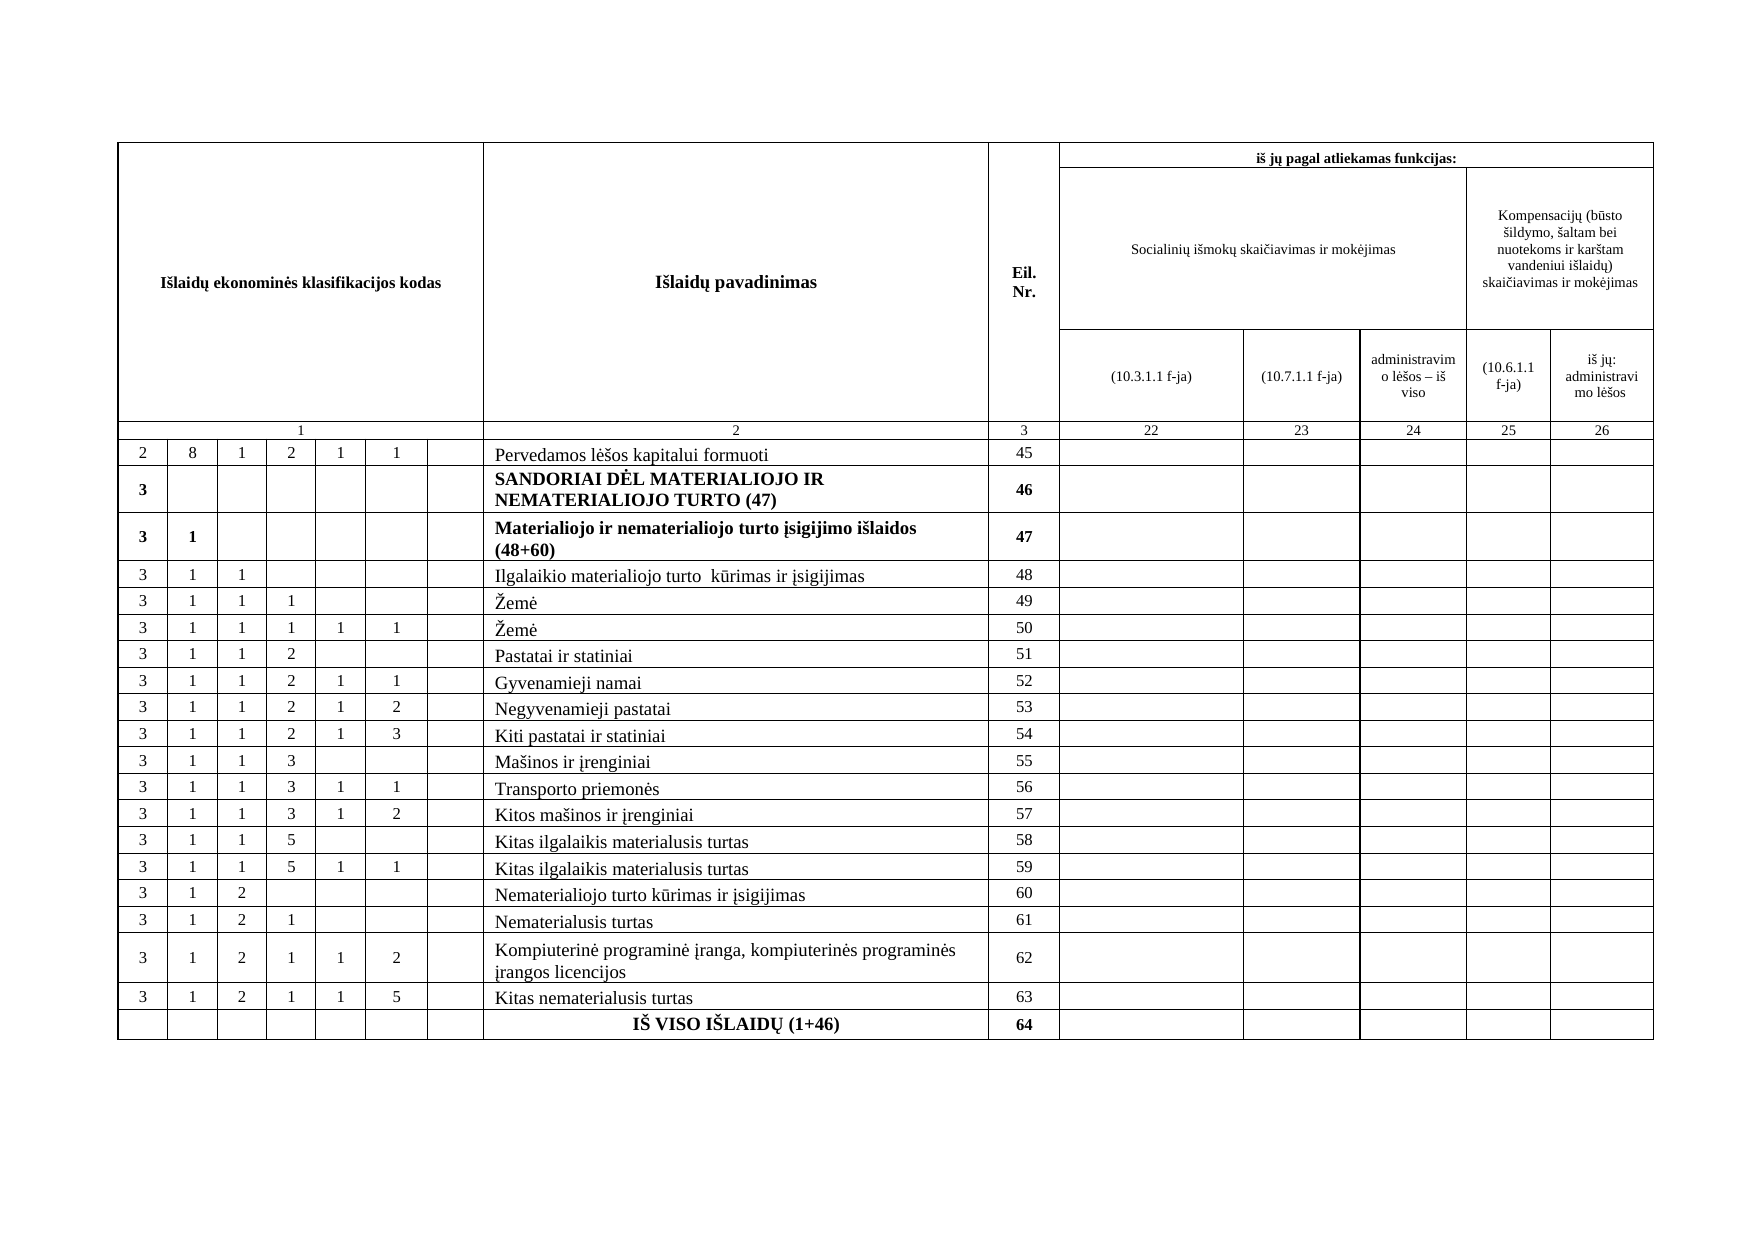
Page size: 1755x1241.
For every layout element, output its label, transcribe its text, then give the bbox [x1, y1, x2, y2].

table_cell 1 [316, 440, 365, 465]
table_cell [316, 561, 365, 587]
table_cell 24 [1361, 422, 1466, 438]
table_cell [1551, 800, 1653, 826]
table_cell iš jų: administravimo lėšos [1551, 330, 1653, 421]
table_cell [1551, 1010, 1653, 1038]
table_cell 1 [218, 668, 266, 693]
table_cell [1060, 747, 1243, 773]
table_cell Mašinos ir įrenginiai [484, 747, 988, 773]
table_cell [1060, 880, 1243, 906]
table_cell [1361, 747, 1466, 773]
table_cell Kompiuterinė programinė įranga, kompiuterinės programinės įrangos licencijos [484, 933, 988, 982]
table_cell [316, 1010, 365, 1038]
table_cell [1361, 983, 1466, 1009]
table_cell 1 [168, 983, 217, 1009]
table_cell 1 [218, 588, 266, 613]
table_cell Nematerialusis turtas [484, 907, 988, 932]
table_cell 58 [989, 827, 1059, 852]
table_cell 5 [267, 854, 315, 879]
table_cell [428, 880, 483, 906]
table_cell 53 [989, 694, 1059, 720]
table_cell [366, 513, 427, 560]
table_cell 1 [218, 694, 266, 720]
table_cell 1 [316, 774, 365, 799]
table_cell [428, 694, 483, 720]
table_header Eil. Nr. [989, 143, 1059, 421]
table_cell [1467, 440, 1550, 465]
table_cell [1467, 827, 1550, 852]
table_cell [1060, 933, 1243, 982]
table_cell [316, 907, 365, 932]
table_cell [428, 513, 483, 560]
table_cell 1 [168, 854, 217, 879]
table_cell [1551, 933, 1653, 982]
table_cell [1467, 800, 1550, 826]
table_cell [1244, 983, 1359, 1009]
table_cell 1 [267, 933, 315, 982]
table_cell 56 [989, 774, 1059, 799]
table_cell [316, 827, 365, 852]
table_cell 3 [267, 800, 315, 826]
table_cell [267, 513, 315, 560]
table_cell 2 [267, 694, 315, 720]
table_cell 1 [168, 933, 217, 982]
table_cell [1244, 513, 1359, 560]
table_cell [218, 466, 266, 512]
table_cell 3 [119, 513, 167, 560]
table_cell [1361, 641, 1466, 667]
table_cell 23 [1244, 422, 1359, 438]
table_cell [1244, 561, 1359, 587]
table_cell [1551, 907, 1653, 932]
table_cell [1551, 668, 1653, 693]
table_cell [1361, 561, 1466, 587]
table_cell [1244, 854, 1359, 879]
table_cell [1244, 694, 1359, 720]
table_cell 1 [218, 800, 266, 826]
table_cell 2 [267, 721, 315, 746]
table_cell [428, 854, 483, 879]
table_cell 3 [119, 827, 167, 852]
table_cell 1 [168, 588, 217, 613]
table_cell [428, 440, 483, 465]
table_cell Materialiojo ir nematerialiojo turto įsigijimo išlaidos (48+60) [484, 513, 988, 560]
table_cell [1060, 641, 1243, 667]
table_cell 8 [168, 440, 217, 465]
table_cell 3 [119, 747, 167, 773]
table_cell [1551, 615, 1653, 640]
table_cell [428, 774, 483, 799]
table_cell [1467, 880, 1550, 906]
table_cell Pastatai ir statiniai [484, 641, 988, 667]
table_cell Kitas ilgalaikis materialusis turtas [484, 854, 988, 879]
table_cell [1244, 827, 1359, 852]
table_cell [316, 880, 365, 906]
table_cell [119, 1010, 167, 1038]
table_cell (10.3.1.1 f-ja) [1060, 330, 1243, 421]
table_cell [1244, 800, 1359, 826]
table_cell 2 [218, 907, 266, 932]
table_cell [1551, 827, 1653, 852]
table_cell 1 [218, 440, 266, 465]
table_cell 1 [168, 694, 217, 720]
table_cell Negyvenamieji pastatai [484, 694, 988, 720]
table_cell [1060, 694, 1243, 720]
table_cell 1 [316, 721, 365, 746]
table_cell [1551, 880, 1653, 906]
table_cell [1244, 1010, 1359, 1038]
table_cell [366, 641, 427, 667]
table_cell 50 [989, 615, 1059, 640]
table_cell 2 [267, 440, 315, 465]
table_cell [366, 561, 427, 587]
table_cell 3 [366, 721, 427, 746]
table_cell Kitas nematerialusis turtas [484, 983, 988, 1009]
table_cell [428, 615, 483, 640]
table_cell Transporto priemonės [484, 774, 988, 799]
table_cell [168, 466, 217, 512]
table_cell [218, 1010, 266, 1038]
table_cell [1361, 668, 1466, 693]
table_cell 5 [366, 983, 427, 1009]
table_cell [1361, 854, 1466, 879]
table_cell 1 [218, 561, 266, 587]
table_cell 1 [316, 694, 365, 720]
table_cell Žemė [484, 615, 988, 640]
table_cell [1244, 466, 1359, 512]
table_cell [428, 1010, 483, 1038]
table_cell 1 [168, 641, 217, 667]
table_cell [428, 933, 483, 982]
table_cell [316, 466, 365, 512]
table_cell [428, 747, 483, 773]
table_cell 1 [218, 827, 266, 852]
table_cell 5 [267, 827, 315, 852]
table_cell 59 [989, 854, 1059, 879]
table_cell [1467, 561, 1550, 587]
table_cell 3 [119, 641, 167, 667]
table_cell 3 [119, 588, 167, 613]
table_cell [316, 747, 365, 773]
table_cell 52 [989, 668, 1059, 693]
table_cell 1 [168, 721, 217, 746]
table_cell [1467, 615, 1550, 640]
table_cell 2 [366, 800, 427, 826]
table_cell 3 [119, 907, 167, 932]
table_cell 2 [366, 933, 427, 982]
table_header Išlaidų ekonominės klasifikacijos kodas [119, 143, 483, 421]
table_cell (10.6.1.1 f-ja) [1467, 330, 1550, 421]
table_cell 47 [989, 513, 1059, 560]
table_cell 1 [168, 615, 217, 640]
table_cell 46 [989, 466, 1059, 512]
table_cell 3 [119, 880, 167, 906]
table_cell 3 [989, 422, 1059, 438]
table_cell [1244, 774, 1359, 799]
table_cell [1361, 827, 1466, 852]
table_cell 3 [119, 983, 167, 1009]
table_cell 45 [989, 440, 1059, 465]
table_cell Pervedamos lėšos kapitalui formuoti [484, 440, 988, 465]
table_cell [1467, 983, 1550, 1009]
table_cell 3 [119, 721, 167, 746]
table_cell [1551, 561, 1653, 587]
table_cell [428, 588, 483, 613]
table_cell 2 [267, 668, 315, 693]
table_cell [1551, 983, 1653, 1009]
table_cell [1060, 561, 1243, 587]
table_cell 1 [267, 615, 315, 640]
table_cell 1 [168, 668, 217, 693]
table_cell 3 [119, 933, 167, 982]
table_cell [1361, 694, 1466, 720]
table_cell 1 [267, 983, 315, 1009]
table_cell [1467, 668, 1550, 693]
table_cell [1244, 747, 1359, 773]
table_cell [1244, 880, 1359, 906]
table_cell [1361, 588, 1466, 613]
table_cell SANDORIAI DĖL MATERIALIOJO IR NEMATERIALIOJO TURTO (47) [484, 466, 988, 512]
table_cell [428, 641, 483, 667]
table_cell [1467, 854, 1550, 879]
table_cell [1060, 774, 1243, 799]
table_cell [1467, 721, 1550, 746]
table_cell 1 [316, 854, 365, 879]
table_cell [1467, 933, 1550, 982]
table_cell 2 [484, 422, 988, 438]
table_cell [1551, 588, 1653, 613]
table_cell [1244, 668, 1359, 693]
table_cell 1 [168, 880, 217, 906]
table_cell [1467, 747, 1550, 773]
table_cell [1551, 440, 1653, 465]
table_cell 1 [316, 615, 365, 640]
table_cell [1244, 721, 1359, 746]
table_cell [366, 466, 427, 512]
table_cell [1361, 933, 1466, 982]
table_cell Kitos mašinos ir įrenginiai [484, 800, 988, 826]
table_cell 57 [989, 800, 1059, 826]
table_cell 54 [989, 721, 1059, 746]
table_cell Žemė [484, 588, 988, 613]
table_cell [1244, 440, 1359, 465]
table_cell [366, 880, 427, 906]
table_cell 1 [168, 800, 217, 826]
table_cell [1244, 907, 1359, 932]
table_cell 1 [366, 854, 427, 879]
table_cell [1361, 1010, 1466, 1038]
table_cell [366, 827, 427, 852]
table_cell 3 [119, 774, 167, 799]
table_cell [428, 466, 483, 512]
table_cell Kiti pastatai ir statiniai [484, 721, 988, 746]
table_cell 1 [168, 747, 217, 773]
table_cell 3 [119, 668, 167, 693]
table_cell [1551, 854, 1653, 879]
table_cell [1244, 641, 1359, 667]
table_cell [1361, 721, 1466, 746]
table_cell [267, 561, 315, 587]
table_cell [1244, 588, 1359, 613]
table_cell 3 [267, 774, 315, 799]
table_cell [1060, 721, 1243, 746]
table_cell [1361, 466, 1466, 512]
table_cell [316, 588, 365, 613]
table_cell [428, 983, 483, 1009]
table_cell [1361, 800, 1466, 826]
table_cell Kitas ilgalaikis materialusis turtas [484, 827, 988, 852]
table_cell Ilgalaikio materialiojo turto kūrimas ir įsigijimas [484, 561, 988, 587]
table_cell 3 [119, 800, 167, 826]
table_cell 62 [989, 933, 1059, 982]
table_cell 2 [119, 440, 167, 465]
table_cell 1 [218, 615, 266, 640]
table_cell 3 [119, 561, 167, 587]
table_cell [1361, 880, 1466, 906]
table_cell 2 [267, 641, 315, 667]
table_cell [1467, 774, 1550, 799]
table_cell [1060, 907, 1243, 932]
table_cell [1467, 513, 1550, 560]
table_cell [428, 668, 483, 693]
table_cell 61 [989, 907, 1059, 932]
table_cell 26 [1551, 422, 1653, 438]
table_cell 1 [366, 440, 427, 465]
table_cell [1551, 747, 1653, 773]
table_cell (10.7.1.1 f-ja) [1244, 330, 1359, 421]
table_cell administravimo lėšos – iš viso [1361, 330, 1466, 421]
table_cell 1 [119, 422, 483, 438]
table_cell 1 [316, 668, 365, 693]
table_cell 3 [267, 747, 315, 773]
table_cell [1060, 588, 1243, 613]
table_cell [1361, 513, 1466, 560]
table_cell 1 [168, 561, 217, 587]
table_cell [366, 747, 427, 773]
table_cell 1 [267, 588, 315, 613]
table_cell 1 [218, 641, 266, 667]
table_cell 1 [316, 800, 365, 826]
table_cell 1 [168, 827, 217, 852]
table_cell 3 [119, 466, 167, 512]
table_cell 1 [366, 668, 427, 693]
table_cell 1 [168, 513, 217, 560]
table_cell [267, 466, 315, 512]
table_cell 55 [989, 747, 1059, 773]
table_cell [1060, 513, 1243, 560]
table_cell 2 [218, 983, 266, 1009]
table_cell [1551, 641, 1653, 667]
table_cell [428, 721, 483, 746]
table_cell 1 [366, 615, 427, 640]
table_cell [1467, 588, 1550, 613]
table_cell [1060, 827, 1243, 852]
table_cell [1244, 933, 1359, 982]
table_cell 1 [168, 774, 217, 799]
table_cell 1 [218, 747, 266, 773]
table_cell [1467, 1010, 1550, 1038]
table_cell [428, 561, 483, 587]
table_cell 48 [989, 561, 1059, 587]
table_cell [428, 907, 483, 932]
table_cell 1 [366, 774, 427, 799]
table_cell 2 [218, 933, 266, 982]
table_cell [1060, 440, 1243, 465]
table_cell [1060, 615, 1243, 640]
table_cell 1 [316, 983, 365, 1009]
table_cell 1 [218, 774, 266, 799]
table_cell [366, 1010, 427, 1038]
table_cell [316, 641, 365, 667]
table_cell [1467, 694, 1550, 720]
table_cell 51 [989, 641, 1059, 667]
table_cell [1244, 615, 1359, 640]
table_cell [1551, 513, 1653, 560]
table_cell 3 [119, 854, 167, 879]
table_cell [1467, 466, 1550, 512]
table_cell [366, 907, 427, 932]
table_cell 2 [366, 694, 427, 720]
table_cell [1361, 615, 1466, 640]
table_cell 22 [1060, 422, 1243, 438]
table_cell 1 [267, 907, 315, 932]
table_cell [1551, 721, 1653, 746]
table_cell 60 [989, 880, 1059, 906]
table_cell 25 [1467, 422, 1550, 438]
table_cell [428, 827, 483, 852]
table_cell 1 [218, 854, 266, 879]
table_cell [1361, 440, 1466, 465]
table_cell 49 [989, 588, 1059, 613]
table_cell 1 [218, 721, 266, 746]
table_cell Socialinių išmokų skaičiavimas ir mokėjimas [1060, 168, 1466, 329]
table_cell [428, 800, 483, 826]
table_cell [316, 513, 365, 560]
table_cell [267, 880, 315, 906]
table_cell 1 [168, 907, 217, 932]
table_cell [168, 1010, 217, 1038]
table_cell 1 [316, 933, 365, 982]
table_cell [366, 588, 427, 613]
table_cell [1361, 774, 1466, 799]
table_cell IŠ VISO IŠLAIDŲ (1+46) [484, 1010, 988, 1038]
table_cell [1060, 1010, 1243, 1038]
table_cell 3 [119, 694, 167, 720]
table_cell 63 [989, 983, 1059, 1009]
table_cell Gyvenamieji namai [484, 668, 988, 693]
table_cell [1060, 800, 1243, 826]
table_cell Nematerialiojo turto kūrimas ir įsigijimas [484, 880, 988, 906]
table_cell [1467, 641, 1550, 667]
table_header iš jų pagal atliekamas funkcijas: [1060, 143, 1653, 167]
table_cell [218, 513, 266, 560]
table_header Išlaidų pavadinimas [484, 143, 988, 421]
table_cell [1467, 907, 1550, 932]
table_cell [267, 1010, 315, 1038]
table_cell [1551, 694, 1653, 720]
table_cell 3 [119, 615, 167, 640]
table_cell [1361, 907, 1466, 932]
table_cell [1060, 983, 1243, 1009]
table_cell [1060, 854, 1243, 879]
table_cell 64 [989, 1010, 1059, 1038]
table_cell Kompensacijų (būsto šildymo, šaltam bei nuotekoms ir karštam vandeniui išlaidų) skaičiavimas ir mokėjimas [1467, 168, 1653, 329]
table_cell [1060, 466, 1243, 512]
table_cell [1060, 668, 1243, 693]
table_cell 2 [218, 880, 266, 906]
table_cell [1551, 774, 1653, 799]
table_cell [1551, 466, 1653, 512]
